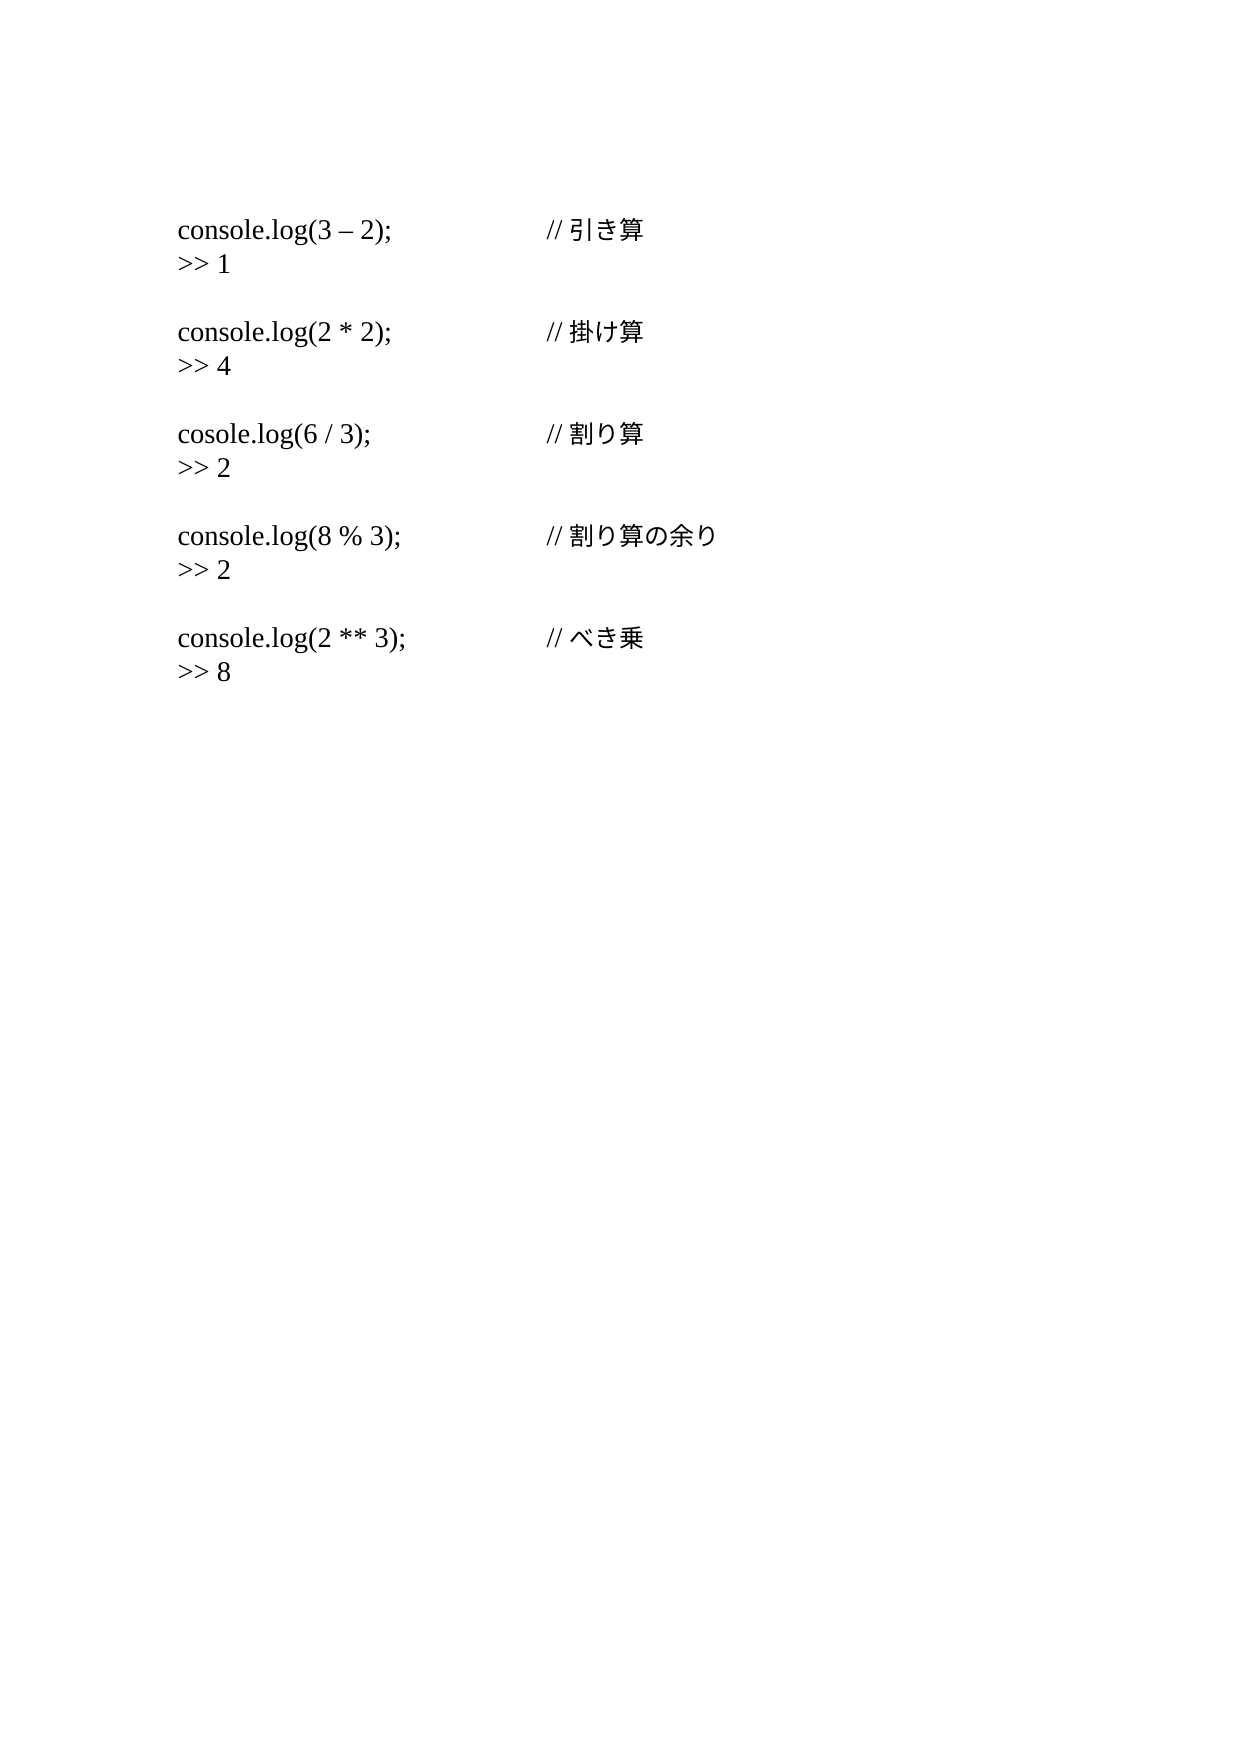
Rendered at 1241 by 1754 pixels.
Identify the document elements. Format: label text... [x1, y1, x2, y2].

text >> 2 [177, 553, 1063, 586]
text >> 4 [177, 348, 1063, 381]
text >> 8 [177, 655, 1063, 688]
text console.log(3 – 2); // 引き算 [177, 210, 1063, 246]
text cosole.log(6 / 3); // 割り算 [177, 414, 1063, 451]
text >> 2 [177, 451, 1063, 483]
text >> 1 [177, 246, 1063, 279]
text console.log(8 % 3); // 割り算の余り [177, 516, 1063, 553]
text console.log(2 ** 3); // べき乗 [177, 618, 1063, 655]
text console.log(2 * 2); // 掛け算 [177, 312, 1063, 348]
